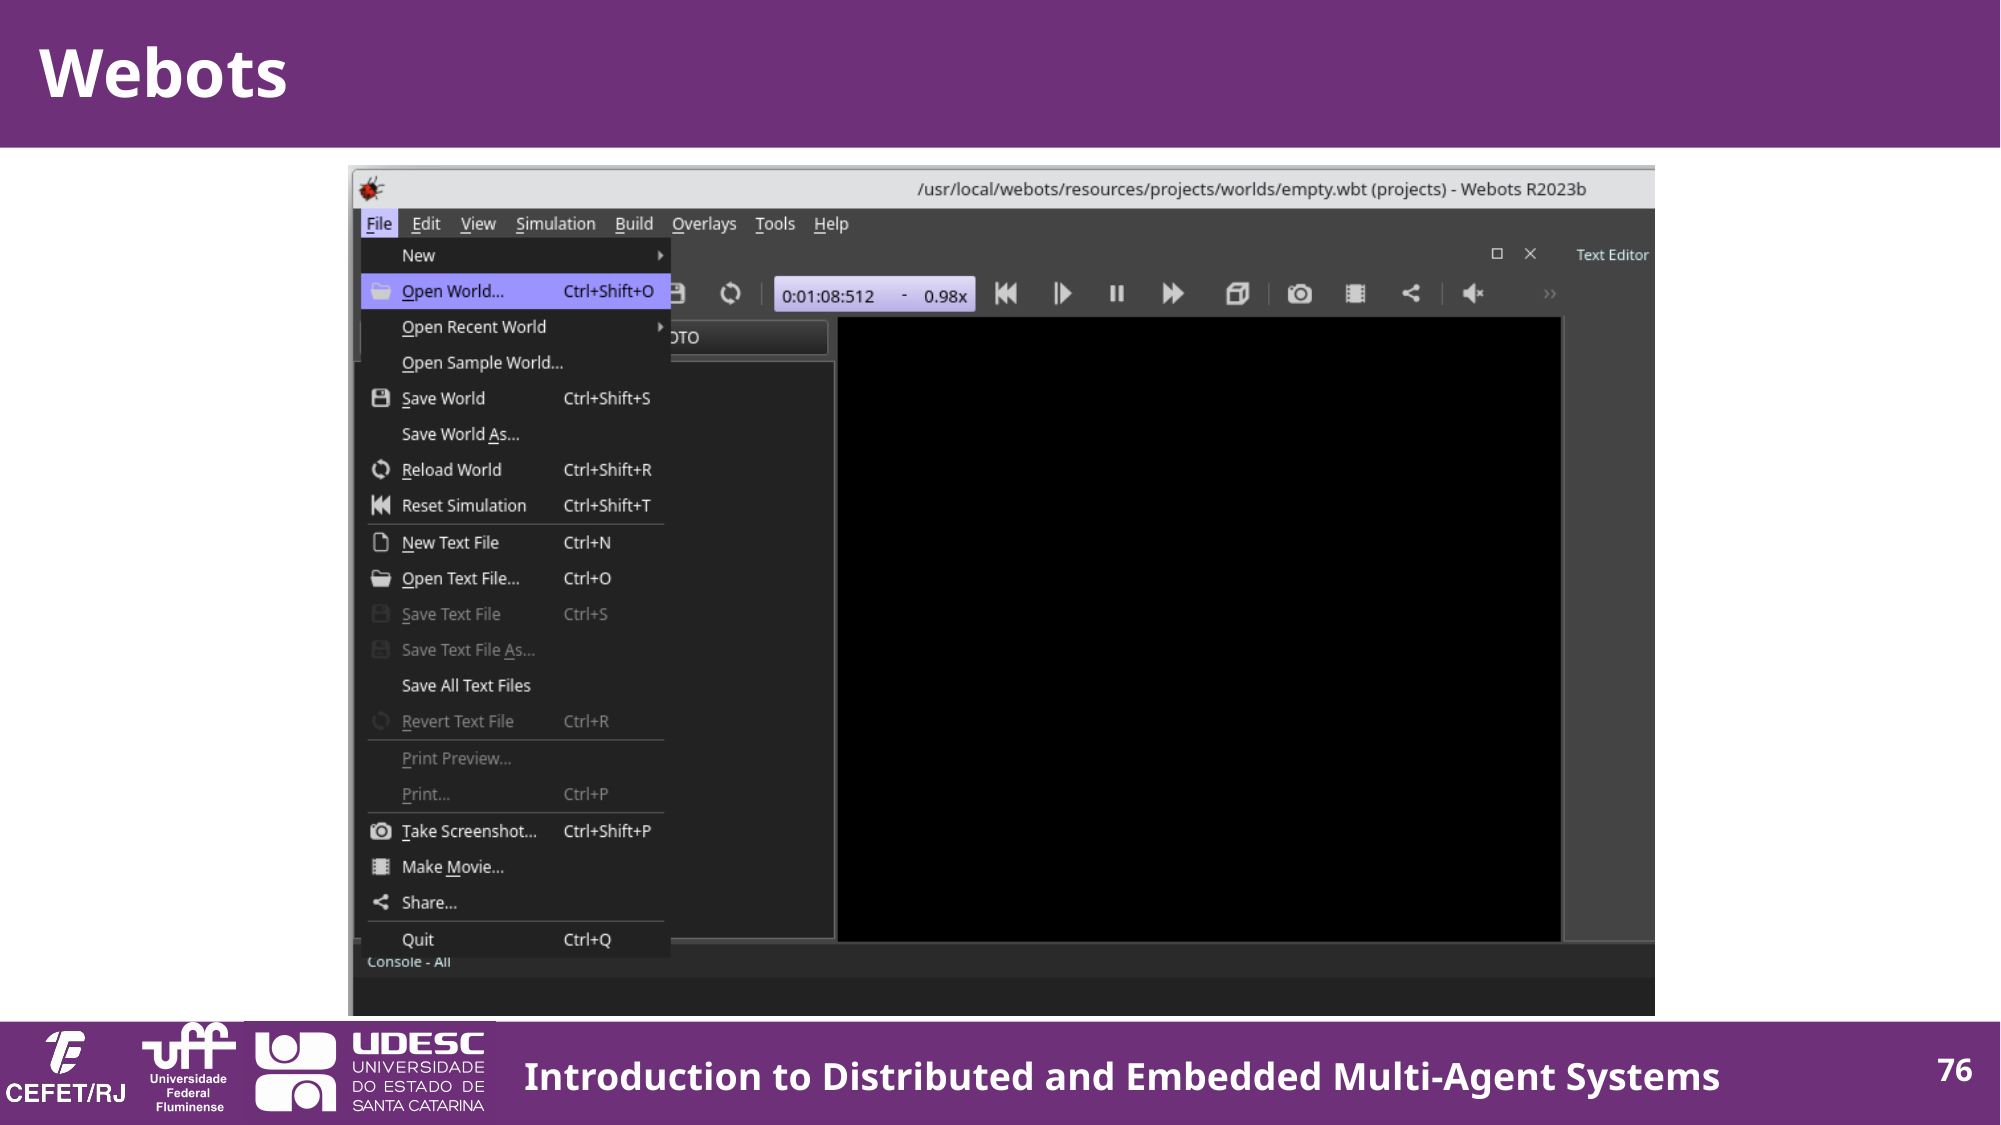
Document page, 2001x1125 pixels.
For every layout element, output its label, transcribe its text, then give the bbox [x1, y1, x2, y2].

picture [6, 1009, 125, 1125]
text_box Webots [25, 23, 1998, 116]
picture [348, 165, 1655, 1016]
picture [244, 1021, 496, 1123]
picture [141, 1021, 237, 1117]
